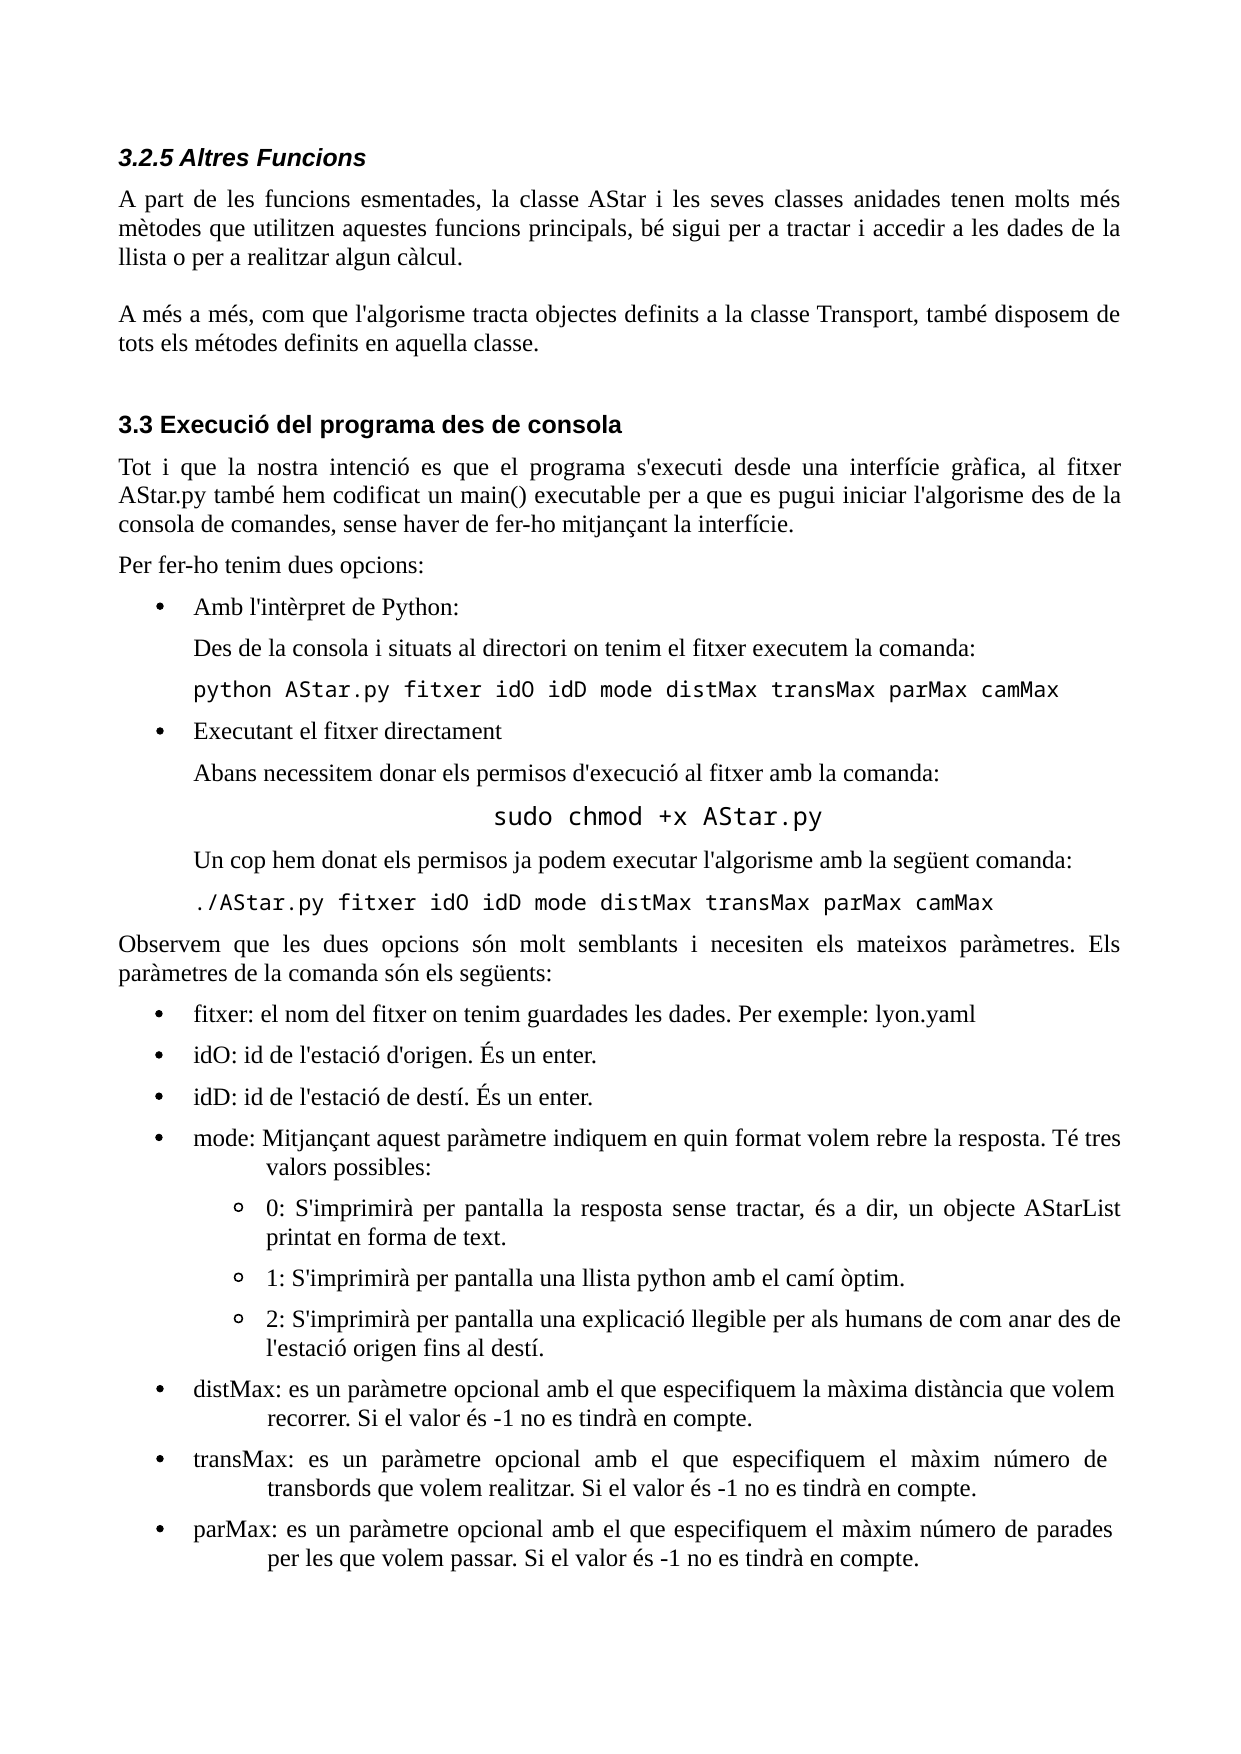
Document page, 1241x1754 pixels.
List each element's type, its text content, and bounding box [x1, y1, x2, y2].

list Observem que les dues opcions són molt semblants i necesiten els mateixos paràmetres. Els paràmetres de la comanda són els següents: [81, 929, 1122, 987]
text Tot i que la nostra intenció es que el programa s'executi desde una interfície gràfica, al fitxer AStar.py també hem codificat un main() executable per a que es pugui iniciar l'algorisme des de la consola de comandes, sense haver de fer-ho mitjançant la interfície. [118, 452, 1122, 538]
list sudo chmod +x AStar.py [156, 799, 1122, 833]
list Un cop hem donat els permisos ja podem executar l'algorisme amb la següent comanda: [156, 846, 1122, 874]
list parMax: es un paràmetre opcional amb el que especifiquem el màxim número de parades per les que volem passar. Si el valor és -1 no es tindrà en compte. [156, 1514, 1122, 1572]
list idO: id de l'estació d'origen. És un enter. [154, 1040, 1122, 1069]
list Abans necessitem donar els permisos d'execució al fitxer amb la comanda: [156, 758, 1122, 786]
list Amb l'intèrpret de Python: [156, 592, 1122, 620]
list fitxer: el nom del fitxer on tenim guardades les dades. Per exemple: lyon.yaml [154, 999, 1122, 1028]
list Executant el fitxer directament [156, 716, 1122, 745]
list 1: S'imprimirà per pantalla una llista python amb el camí òptim. [228, 1263, 1122, 1292]
list mode: Mitjançant aquest paràmetre indiquem en quin format volem rebre la resposta. Té tres valors possibles: [154, 1123, 1122, 1180]
list Des de la consola i situats al directori on tenim el fitxer executem la comanda: [156, 633, 1122, 662]
text A més a més, com que l'algorisme tracta objectes definits a la classe Transport, també disposem de tots els métodes definits en aquella classe. [118, 299, 1122, 357]
text Per fer-ho tenim dues opcions: [118, 550, 1122, 579]
list idD: id de l'estació de destí. És un enter. [154, 1082, 1122, 1110]
list 2: S'imprimirà per pantalla una explicació llegible per als humans de com anar des de l'estació origen fins al destí. [228, 1304, 1122, 1362]
list transMax: es un paràmetre opcional amb el que especifiquem el màxim número de transbords que volem realitzar. Si el valor és -1 no es tindrà en compte. [156, 1444, 1122, 1502]
list python AStar.py fitxer idO idD mode distMax transMax parMax camMax [156, 674, 1122, 704]
subtitle 3.3 Execució del programa des de consola [118, 410, 1122, 439]
list distMax: es un paràmetre opcional amb el que especifiquem la màxima distància que volem recorrer. Si el valor és -1 no es tindrà en compte. [156, 1374, 1122, 1432]
subtitle 3.2.5 Altres Funcions [118, 143, 1122, 172]
list ./AStar.py fitxer idO idD mode distMax transMax parMax camMax [156, 887, 1122, 917]
text A part de les funcions esmentades, la classe AStar i les seves classes anidades tenen molts més mètodes que utilitzen aquestes funcions principals, bé sigui per a tractar i accedir a les dades de la llista o per a realitzar algun càlcul. [118, 184, 1122, 270]
list 0: S'imprimirà per pantalla la resposta sense tractar, és a dir, un objecte AStarList printat en forma de text. [228, 1193, 1122, 1250]
